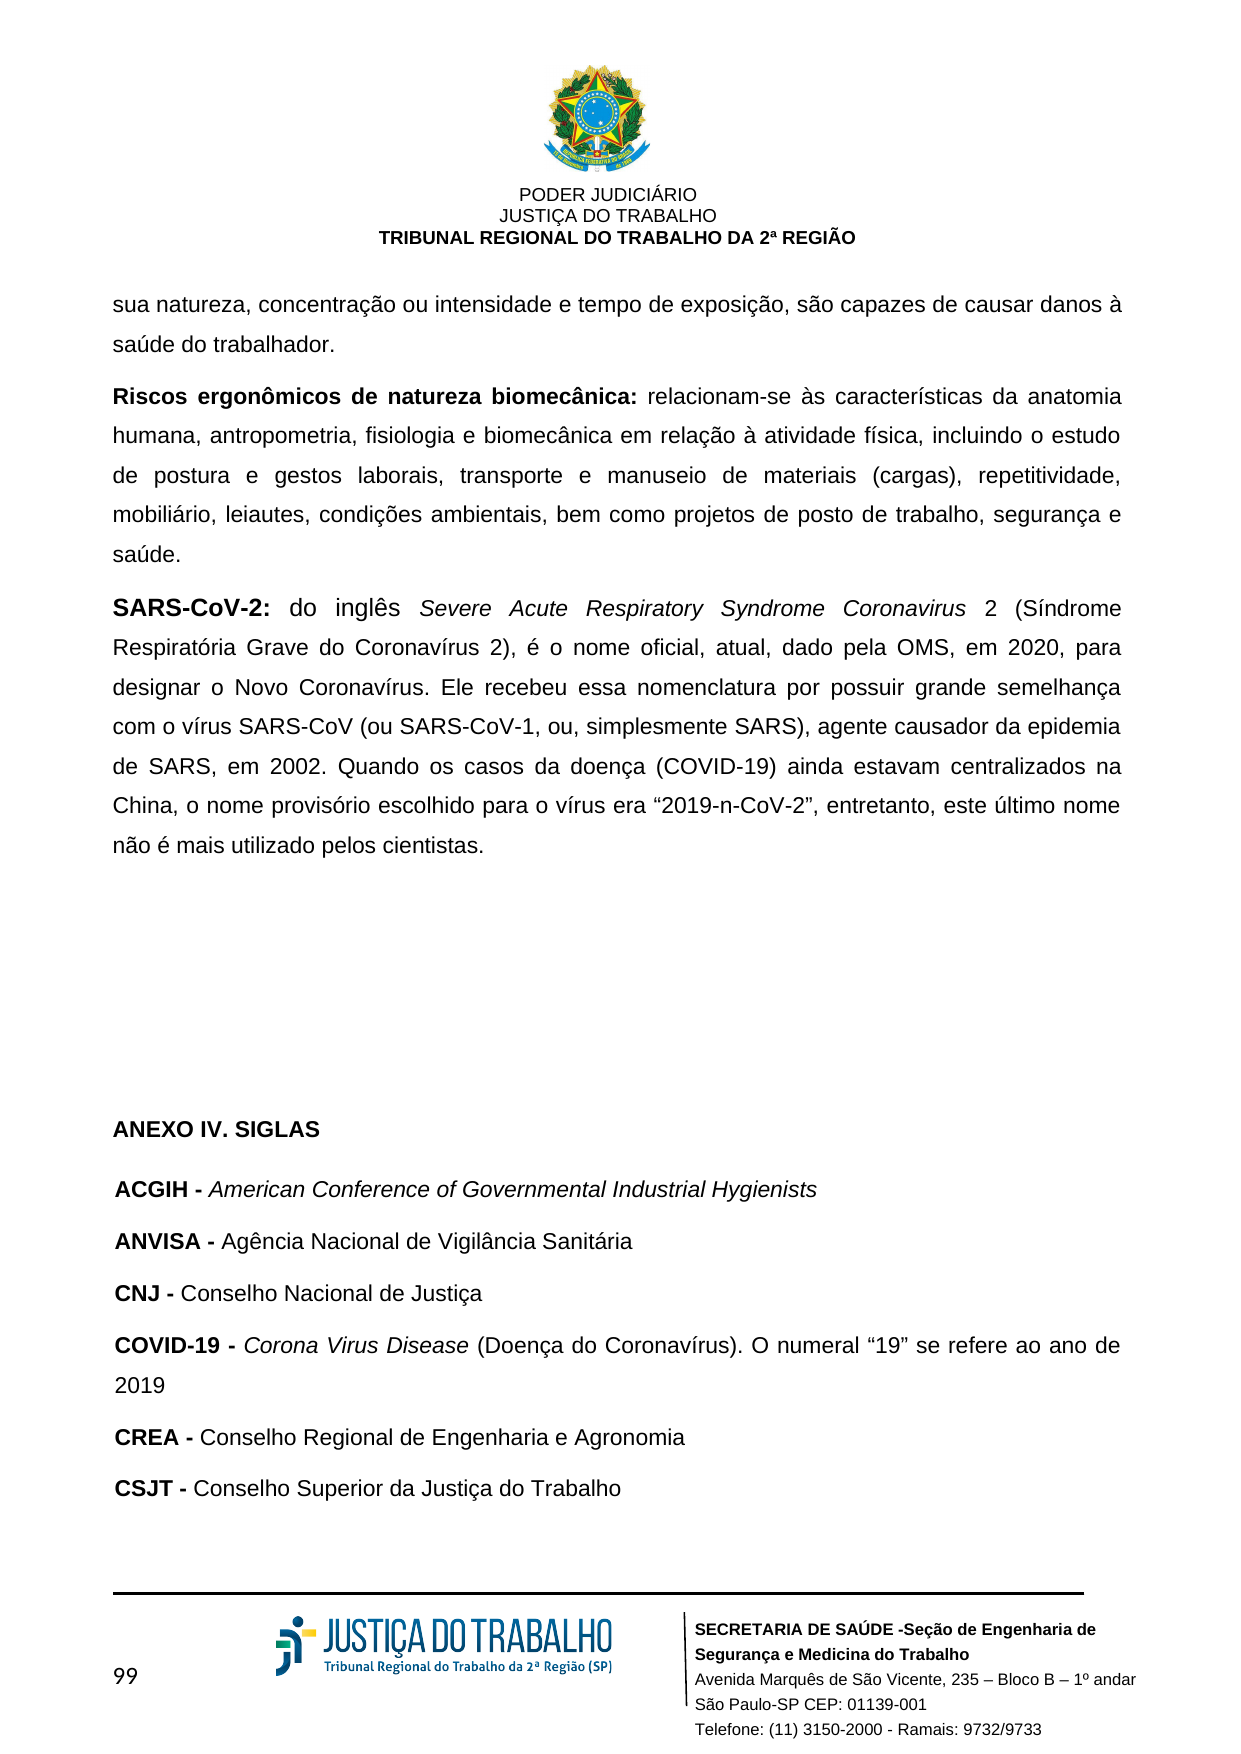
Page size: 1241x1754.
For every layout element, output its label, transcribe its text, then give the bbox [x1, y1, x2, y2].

text CSJT - Conselho Superior da Justiça do Trabalho [114, 1475, 1122, 1502]
subtitle ANEXO IV. SIGLAS [112, 1116, 1122, 1142]
text ANVISA - Agência Nacional de Vigilância Sanitária [114, 1228, 1122, 1255]
text CREA - Conselho Regional de Engenharia e Agronomia [114, 1423, 1122, 1450]
text ACGIH - American Conference of Governmental Industrial Hygienists [114, 1176, 1122, 1203]
text SARS-CoV-2: do inglês Severe Acute Respiratory Syndrome Coronavirus 2 (Síndrome Respiratória Grave do Coronavírus 2), é o nome oficial, atual, dado pela OMS, em 2020, para designar o Novo Coronavírus. Ele recebeu essa nomenclatura por possuir grande semelhança com o vírus SARS-CoV (ou SARS-CoV-1, ou, simplesmente SARS), agente causador da epidemia de SARS, em 2002. Quando os casos da doença (COVID-19) ainda estavam centralizados na China, o nome provisório escolhido para o vírus era “2019-n-CoV-2”, entretanto, este último nome não é mais utilizado pelos cientistas. [112, 592, 1122, 858]
picture [276, 1616, 612, 1676]
text COVID-19 - Corona Virus Disease (Doença do Coronavírus). O numeral “19” se refere ao ano de 2019 [114, 1332, 1122, 1398]
text CNJ - Conselho Nacional de Justiça [114, 1280, 1122, 1307]
text Riscos ergonômicos de natureza biomecânica: relacionam-se às características da anatomia humana, antropometria, fisiologia e biomecânica em relação à atividade física, incluindo o estudo de postura e gestos laborais, transporte e manuseio de materiais (cargas), repetitividade, mobiliário, leiautes, condições ambientais, bem como projetos de posto de trabalho, segurança e saúde. [112, 383, 1122, 567]
text sua natureza, concentração ou intensidade e tempo de exposição, são capazes de causar danos à saúde do trabalhador. [112, 291, 1122, 357]
picture [543, 65, 650, 172]
